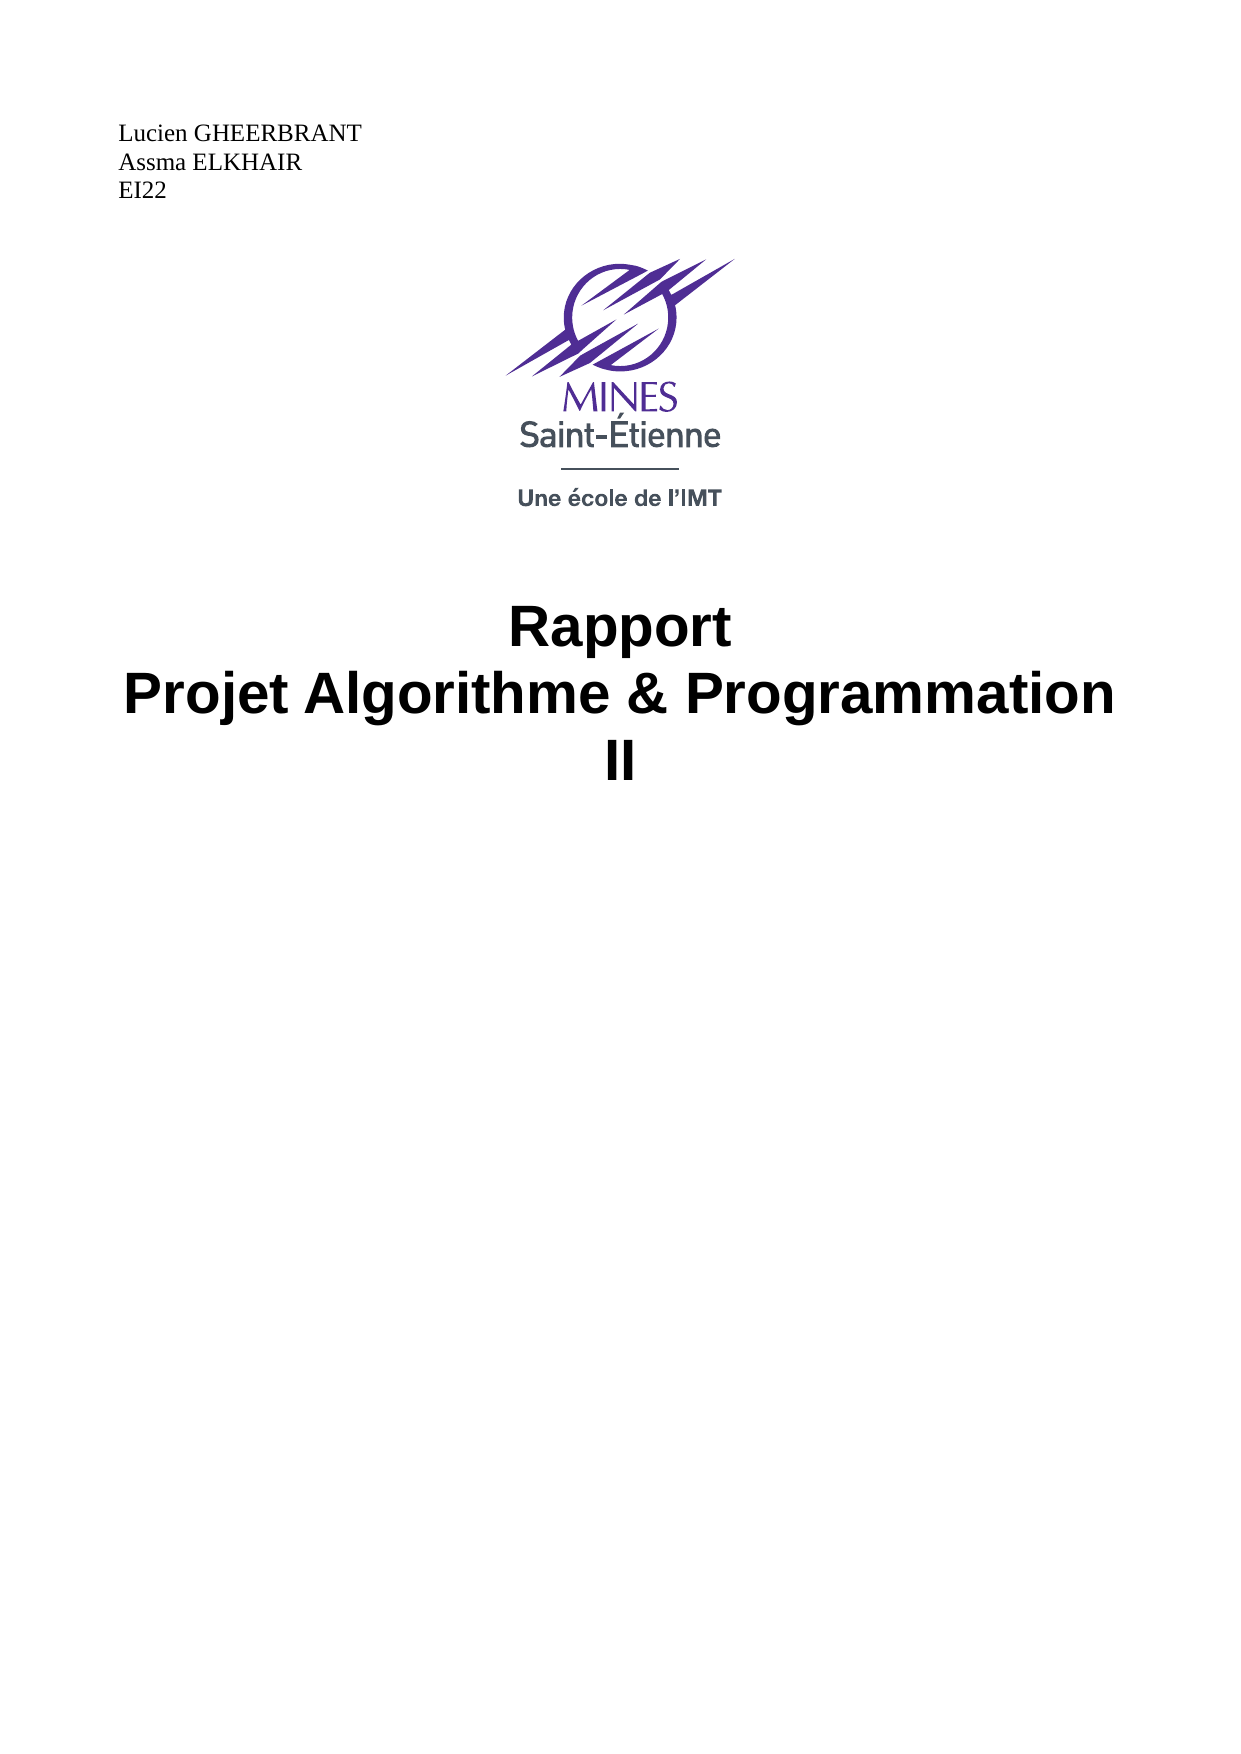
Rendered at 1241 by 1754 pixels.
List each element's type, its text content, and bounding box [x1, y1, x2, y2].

title Rapport Projet Algorithme & Programmation II [118, 591, 1122, 793]
